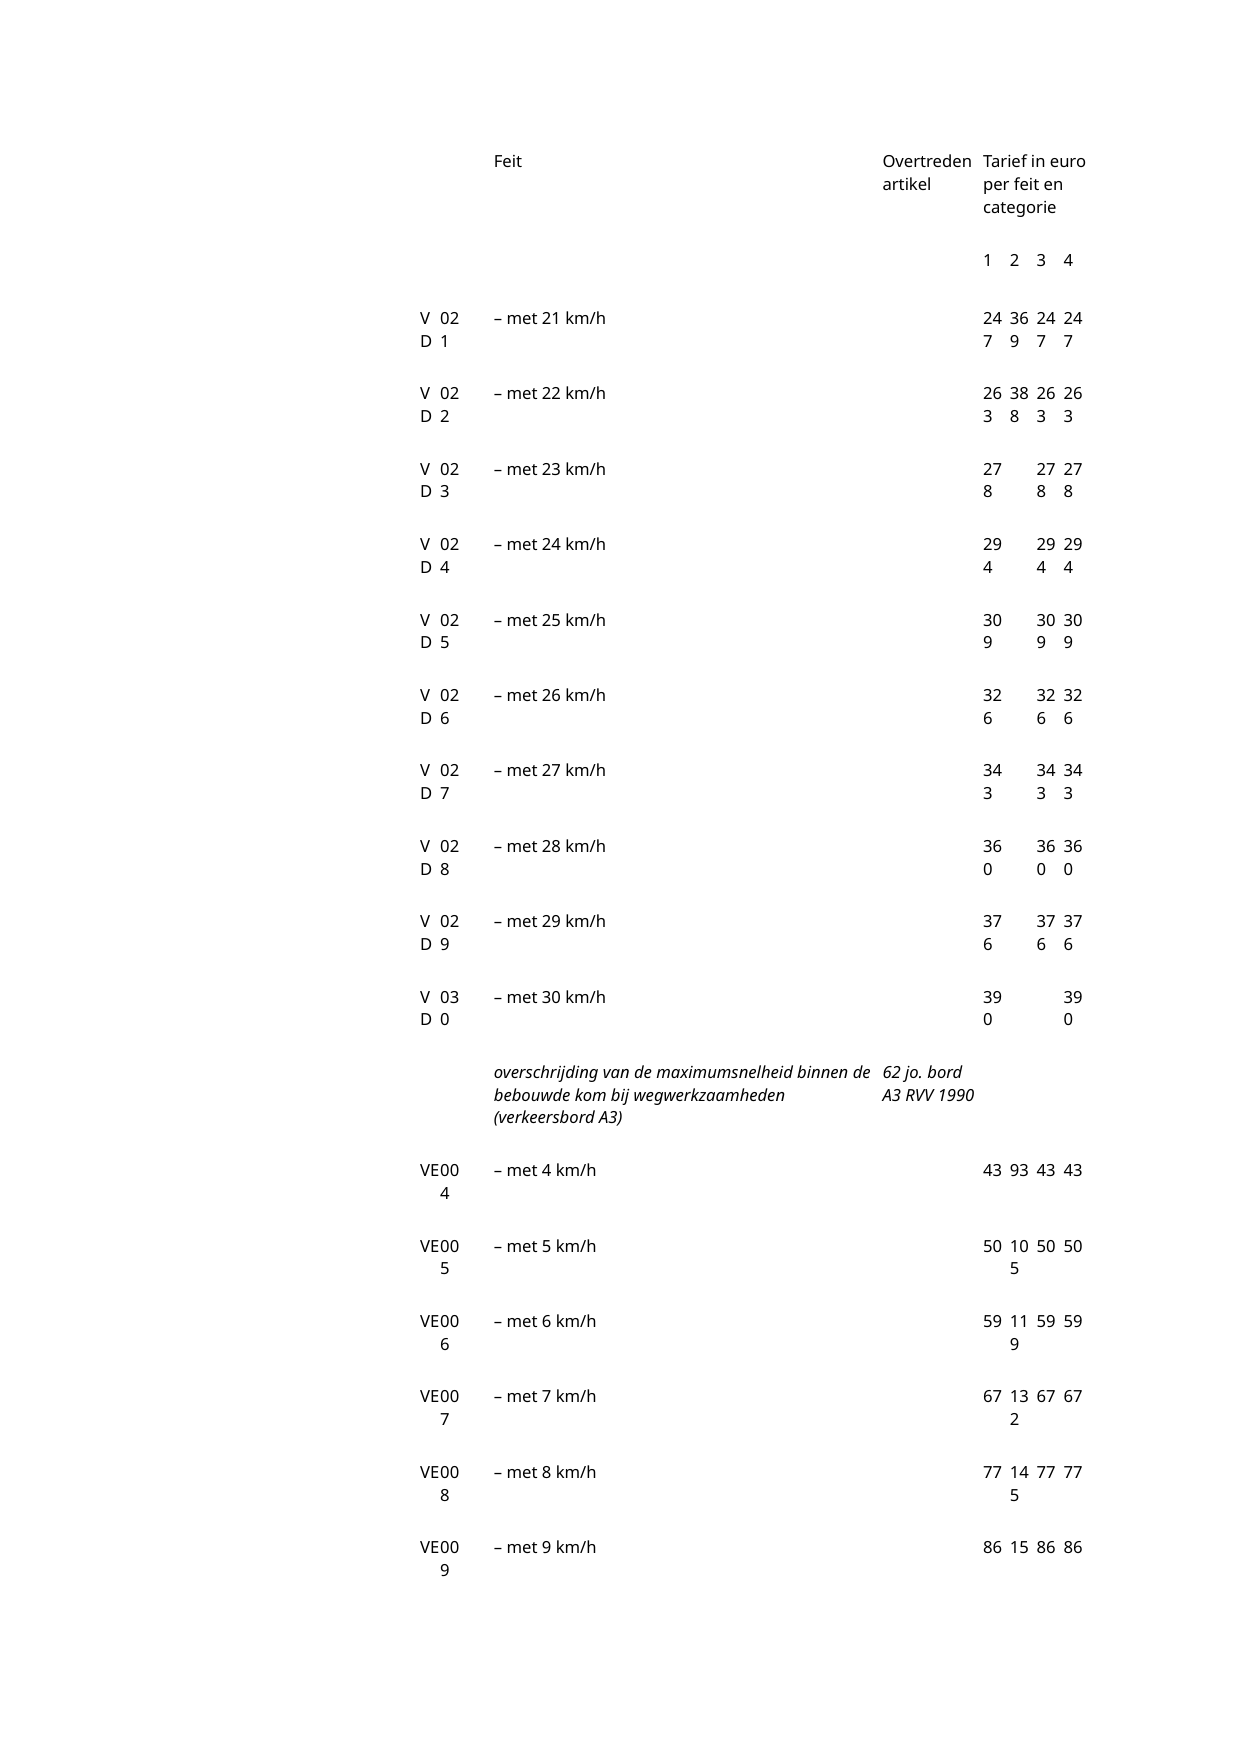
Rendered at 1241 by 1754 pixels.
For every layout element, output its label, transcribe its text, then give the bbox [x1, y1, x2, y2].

table_cell 247 [1063, 307, 1090, 382]
table_cell 59 [1063, 1310, 1090, 1385]
table_cell [882, 1234, 983, 1310]
table_cell – met 21 km/h [494, 307, 882, 382]
table_cell – met 5 km/h [494, 1234, 882, 1310]
table_cell 86 [1063, 1536, 1090, 1594]
table_cell [1010, 684, 1036, 759]
table_cell 009 [440, 1536, 467, 1594]
table_cell 004 [440, 1159, 467, 1234]
table_cell 309 [1063, 608, 1090, 684]
table_cell VD [420, 910, 440, 985]
table_cell 030 [440, 985, 467, 1061]
table_cell 026 [440, 684, 467, 759]
table_cell [1010, 985, 1036, 1061]
table_cell VD [420, 608, 440, 684]
table_cell [467, 1536, 494, 1594]
table_cell 376 [1063, 910, 1090, 985]
table_cell [1010, 910, 1036, 985]
table_cell – met 8 km/h [494, 1461, 882, 1536]
table_cell 93 [1010, 1159, 1036, 1234]
table_cell [467, 684, 494, 759]
table_cell 390 [1063, 985, 1090, 1061]
table_cell 022 [440, 382, 467, 457]
table_cell 50 [1063, 1234, 1090, 1310]
table_header [440, 150, 467, 248]
table_cell 029 [440, 910, 467, 985]
table_cell [882, 985, 983, 1061]
table_cell 119 [1010, 1310, 1036, 1385]
table_cell [983, 1061, 1009, 1159]
table_cell 024 [440, 533, 467, 608]
table_cell [467, 533, 494, 608]
table_cell [467, 910, 494, 985]
table_cell 309 [983, 608, 1009, 684]
table_header Tarief in euro per feit en categorie [983, 150, 1090, 248]
table_cell 343 [1036, 759, 1063, 834]
table_cell VE [420, 1159, 440, 1234]
table_cell 007 [440, 1385, 467, 1461]
table_cell [467, 1385, 494, 1461]
table_cell 43 [1063, 1159, 1090, 1234]
table_header [420, 150, 440, 248]
table_cell [882, 1385, 983, 1461]
table_cell [494, 248, 882, 307]
table_cell VD [420, 458, 440, 533]
table_cell 4 [1063, 248, 1090, 307]
table_cell 67 [983, 1385, 1009, 1461]
table_cell 145 [1010, 1461, 1036, 1536]
table_cell [882, 1310, 983, 1385]
table_cell [1010, 458, 1036, 533]
table_cell [467, 1159, 494, 1234]
table_cell 59 [1036, 1310, 1063, 1385]
table_cell 278 [1036, 458, 1063, 533]
table_cell [1010, 533, 1036, 608]
table_cell [882, 759, 983, 834]
table_cell 43 [983, 1159, 1009, 1234]
table_cell VD [420, 307, 440, 382]
table_cell 132 [1010, 1385, 1036, 1461]
table_cell 023 [440, 458, 467, 533]
table_cell – met 24 km/h [494, 533, 882, 608]
table_cell – met 28 km/h [494, 835, 882, 910]
table_cell 343 [1063, 759, 1090, 834]
table_cell [882, 1159, 983, 1234]
table_cell [420, 248, 440, 307]
table_header [467, 150, 494, 248]
table_cell 50 [983, 1234, 1009, 1310]
table_cell 025 [440, 608, 467, 684]
table_cell VD [420, 684, 440, 759]
table_cell VD [420, 382, 440, 457]
table_cell 376 [1036, 910, 1063, 985]
table_cell 62 jo. bord A3 RVV 1990 [882, 1061, 983, 1159]
table_cell VE [420, 1536, 440, 1594]
table_cell – met 27 km/h [494, 759, 882, 834]
table_cell 43 [1036, 1159, 1063, 1234]
table_cell 360 [1063, 835, 1090, 910]
table_cell VD [420, 759, 440, 834]
table_cell 369 [1010, 307, 1036, 382]
table_cell [882, 533, 983, 608]
table_cell 388 [1010, 382, 1036, 457]
table_cell VE [420, 1310, 440, 1385]
table_cell [1010, 759, 1036, 834]
table_cell [882, 458, 983, 533]
table_cell 326 [1063, 684, 1090, 759]
table_cell VE [420, 1385, 440, 1461]
table_cell – met 7 km/h [494, 1385, 882, 1461]
table_cell – met 25 km/h [494, 608, 882, 684]
table_cell [440, 1061, 467, 1159]
table_cell 294 [1036, 533, 1063, 608]
table_header Overtreden artikel [882, 150, 983, 248]
table_cell [882, 608, 983, 684]
table_cell 028 [440, 835, 467, 910]
table_cell – met 9 km/h [494, 1536, 882, 1594]
table_cell – met 4 km/h [494, 1159, 882, 1234]
table_cell VE [420, 1461, 440, 1536]
table_cell 67 [1063, 1385, 1090, 1461]
table_cell 247 [1036, 307, 1063, 382]
table_cell 77 [1036, 1461, 1063, 1536]
table_cell [420, 1061, 440, 1159]
table_cell [467, 1061, 494, 1159]
table_cell 50 [1036, 1234, 1063, 1310]
table_cell [882, 307, 983, 382]
table_cell [440, 248, 467, 307]
table_cell [1010, 835, 1036, 910]
table_cell [1063, 1061, 1090, 1159]
table_header Feit [494, 150, 882, 248]
table_cell 59 [983, 1310, 1009, 1385]
table_cell – met 29 km/h [494, 910, 882, 985]
table_cell VE [420, 1234, 440, 1310]
table_cell [467, 985, 494, 1061]
table_cell [882, 835, 983, 910]
table_cell [467, 458, 494, 533]
table_cell 278 [1063, 458, 1090, 533]
table_cell [467, 248, 494, 307]
table_cell 326 [1036, 684, 1063, 759]
table_cell 027 [440, 759, 467, 834]
table_cell [467, 307, 494, 382]
table_cell VD [420, 985, 440, 1061]
table_cell 294 [1063, 533, 1090, 608]
table_cell [467, 382, 494, 457]
table_cell 77 [1063, 1461, 1090, 1536]
table_cell [467, 1310, 494, 1385]
table_cell 326 [983, 684, 1009, 759]
table_cell 278 [983, 458, 1009, 533]
table_cell [467, 1234, 494, 1310]
table_cell VD [420, 835, 440, 910]
table_cell 008 [440, 1461, 467, 1536]
table_cell [882, 684, 983, 759]
table_cell 105 [1010, 1234, 1036, 1310]
table_cell [467, 759, 494, 834]
table_cell 263 [983, 382, 1009, 457]
table_cell 309 [1036, 608, 1063, 684]
table_cell 376 [983, 910, 1009, 985]
table_cell 86 [983, 1536, 1009, 1594]
table_cell 1 [983, 248, 1009, 307]
table_cell 294 [983, 533, 1009, 608]
table_cell [1036, 985, 1063, 1061]
table_cell [882, 382, 983, 457]
table_cell [882, 1461, 983, 1536]
table_cell 263 [1036, 382, 1063, 457]
table_cell 021 [440, 307, 467, 382]
table_cell [467, 608, 494, 684]
table_cell [882, 910, 983, 985]
table_cell 86 [1036, 1536, 1063, 1594]
table_cell VD [420, 533, 440, 608]
table_cell – met 30 km/h [494, 985, 882, 1061]
table_cell [467, 1461, 494, 1536]
table_cell [1010, 1061, 1036, 1159]
table_cell [467, 835, 494, 910]
table_cell 77 [983, 1461, 1009, 1536]
table_cell 15 [1010, 1536, 1036, 1594]
table_cell [882, 1536, 983, 1594]
table_cell 360 [1036, 835, 1063, 910]
table_cell 006 [440, 1310, 467, 1385]
table_cell 360 [983, 835, 1009, 910]
table_cell [1036, 1061, 1063, 1159]
table_cell – met 6 km/h [494, 1310, 882, 1385]
table_cell 2 [1010, 248, 1036, 307]
table_cell 247 [983, 307, 1009, 382]
table_cell – met 22 km/h [494, 382, 882, 457]
table_cell overschrijding van de maximumsnelheid binnen de bebouwde kom bij wegwerkzaamheden (verkeersbord A3) [494, 1061, 882, 1159]
table_cell – met 26 km/h [494, 684, 882, 759]
table_cell 005 [440, 1234, 467, 1310]
table_cell 3 [1036, 248, 1063, 307]
table_cell 343 [983, 759, 1009, 834]
table_cell [882, 248, 983, 307]
table_cell [1010, 608, 1036, 684]
table_cell 390 [983, 985, 1009, 1061]
table_cell – met 23 km/h [494, 458, 882, 533]
table_cell 263 [1063, 382, 1090, 457]
table_cell 67 [1036, 1385, 1063, 1461]
